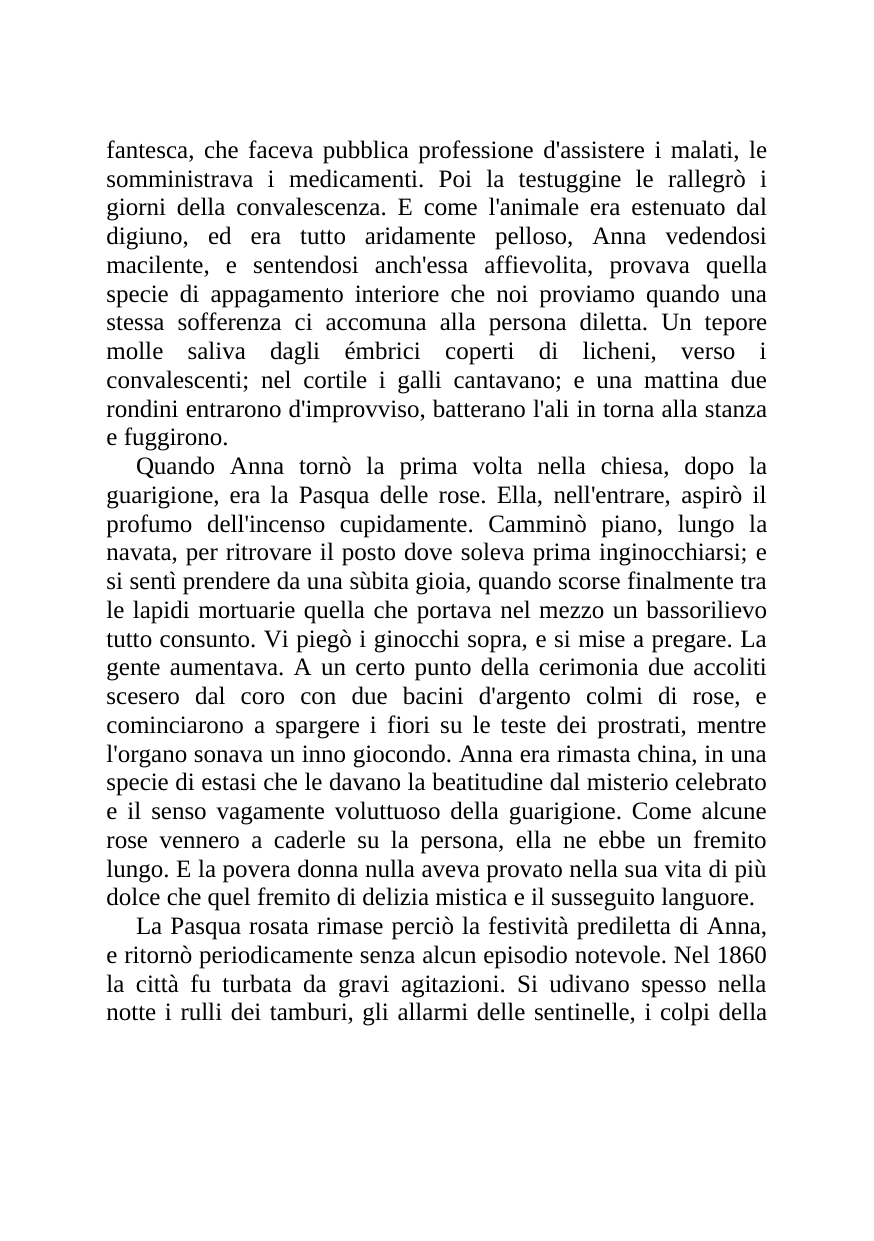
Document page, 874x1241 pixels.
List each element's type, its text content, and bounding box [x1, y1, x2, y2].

text La Pasqua rosata rimase perciò la festività prediletta di Anna, e ritornò periodicamente senza alcun episodio notevole. Nel 1860 la città fu turbata da gravi agitazioni. Si udivano spesso nella notte i rulli dei tamburi, gli allarmi delle sentinelle, i colpi della [106, 911, 768, 1026]
text fantesca, che faceva pubblica professione d'assistere i malati, le somministrava i medicamenti. Poi la testuggine le rallegrò i giorni della convalescenza. E come l'animale era estenuato dal digiuno, ed era tutto aridamente pelloso, Anna vedendosi macilente, e sentendosi anch'essa affievolita, provava quella specie di appagamento interiore che noi proviamo quando una stessa sofferenza ci accomuna alla persona diletta. Un tepore molle saliva dagli émbrici coperti di licheni, verso i convalescenti; nel cortile i galli cantavano; e una mattina due rondini entrarono d'improvviso, batterano l'ali in torna alla stanza e fuggirono. [106, 135, 768, 451]
text Quando Anna tornò la prima volta nella chiesa, dopo la guarigione, era la Pasqua delle rose. Ella, nell'entrare, aspirò il profumo dell'incenso cupidamente. Camminò piano, lungo la navata, per ritrovare il posto dove soleva prima inginocchiarsi; e si sentì prendere da una sùbita gioia, quando scorse finalmente tra le lapidi mortuarie quella che portava nel mezzo un bassorilievo tutto consunto. Vi piegò i ginocchi sopra, e si mise a pregare. La gente aumentava. A un certo punto della cerimonia due accoliti scesero dal coro con due bacini d'argento colmi di rose, e cominciarono a spargere i fiori su le teste dei prostrati, mentre l'organo sonava un inno giocondo. Anna era rimasta china, in una specie di estasi che le davano la beatitudine dal misterio celebrato e il senso vagamente voluttuoso della guarigione. Come alcune rose vennero a caderle su la persona, ella ne ebbe un fremito lungo. E la povera donna nulla aveva provato nella sua vita di più dolce che quel fremito di delizia mistica e il susseguito languore. [106, 451, 768, 911]
